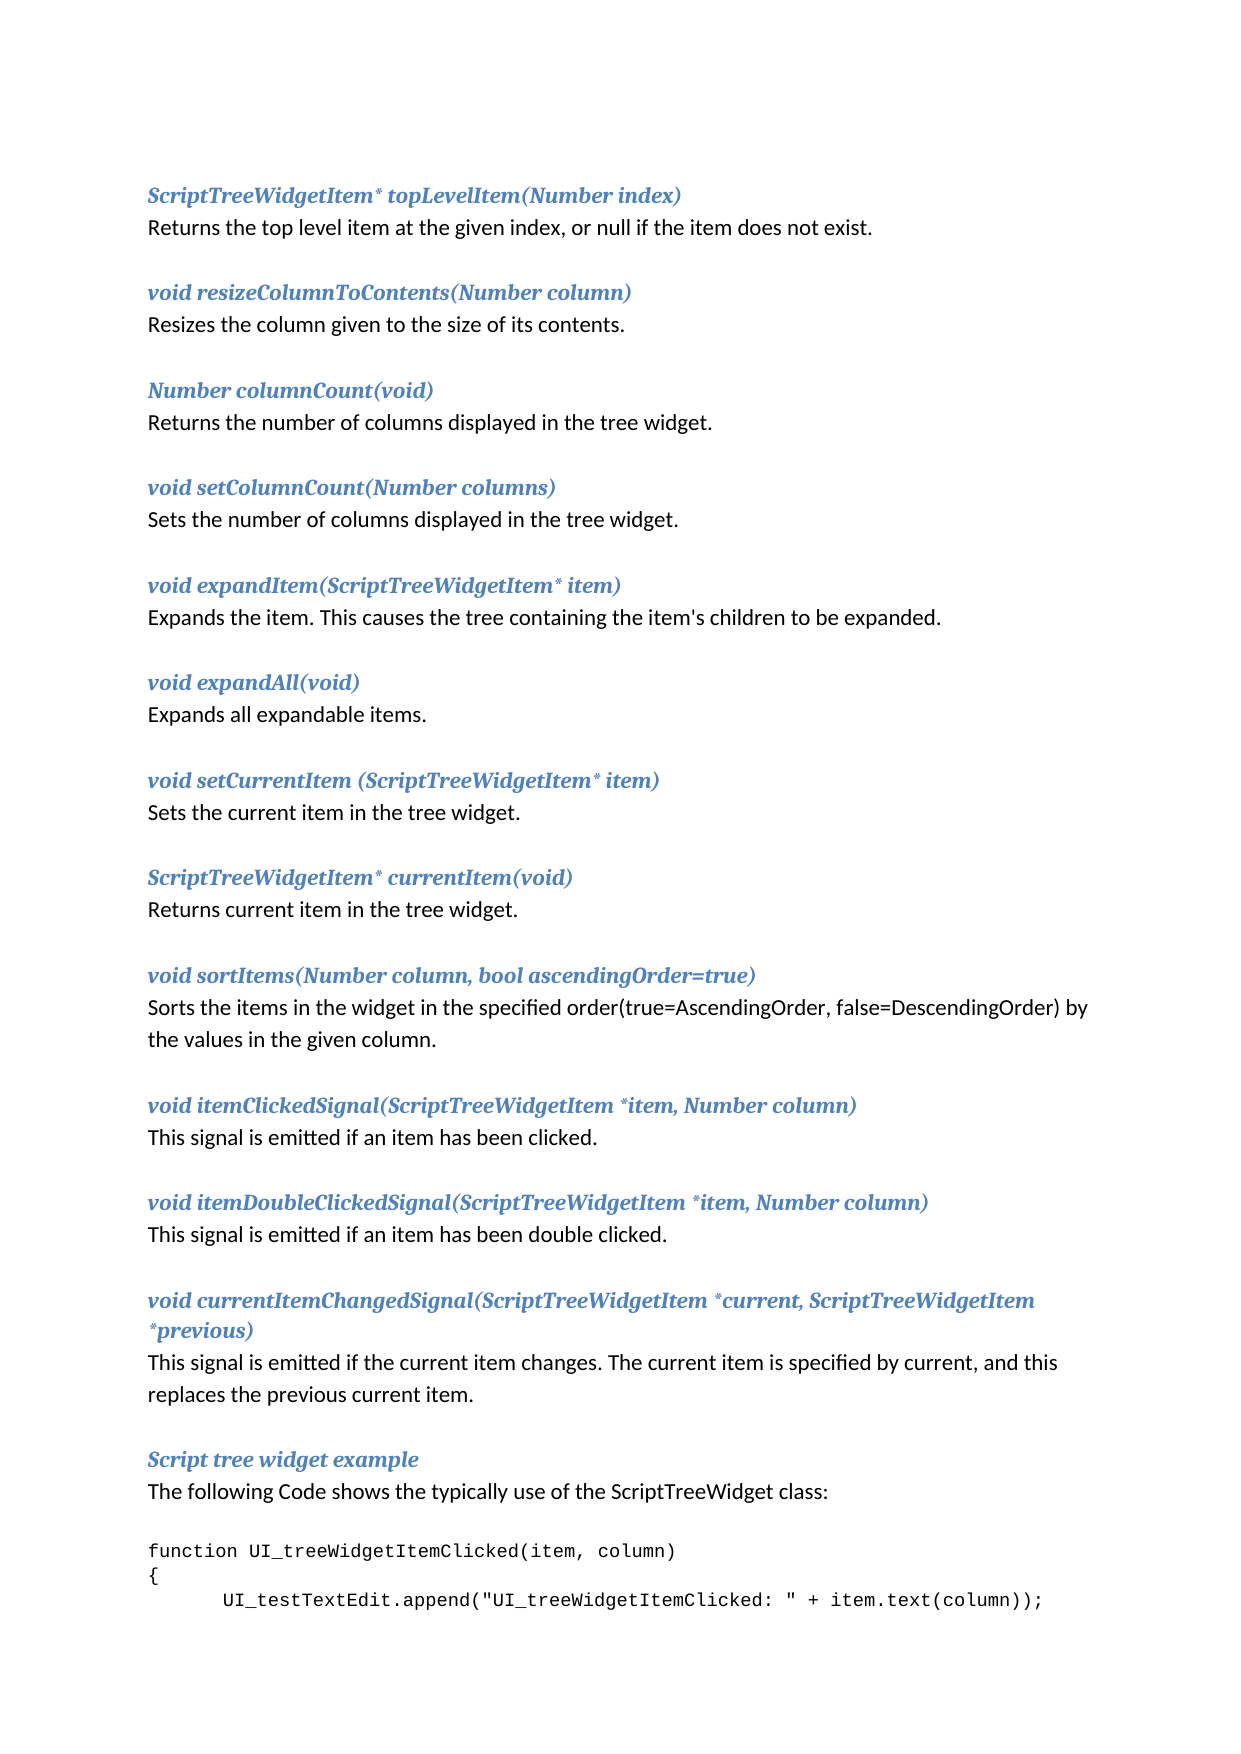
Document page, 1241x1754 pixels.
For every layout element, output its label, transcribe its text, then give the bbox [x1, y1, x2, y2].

text Sets the current item in the tree widget. [148, 798, 1093, 826]
text This signal is emitted if the current item changes. The current item is specified by current, and this replaces the previous current item. [148, 1348, 1093, 1408]
text The following Code shows the typically use of the ScriptTreeWidget class: [148, 1477, 1093, 1506]
subtitle void setColumnCount(Number columns) [148, 475, 1093, 502]
text Returns the top level item at the given index, or null if the item does not exist. [148, 213, 1093, 241]
text { [148, 1566, 1093, 1587]
text Expands all expandable items. [148, 700, 1093, 728]
subtitle Script tree widget example [148, 1447, 1093, 1474]
text This signal is emitted if an item has been double clicked. [148, 1220, 1093, 1248]
subtitle void itemClickedSignal(ScriptTreeWidgetItem *item, Number column) [148, 1092, 1093, 1119]
subtitle void expandAll(void) [148, 670, 1093, 697]
text This signal is emitted if an item has been clicked. [148, 1123, 1093, 1151]
subtitle void setCurrentItem (ScriptTreeWidgetItem* item) [148, 768, 1093, 794]
subtitle void sortItems(Number column, bool ascendingOrder=true) [148, 963, 1093, 989]
subtitle void currentItemChangedSignal(ScriptTreeWidgetItem *current, ScriptTreeWidgetItem *previous) [148, 1287, 1093, 1344]
text Returns current item in the tree widget. [148, 895, 1093, 923]
text Sorts the items in the widget in the specified order(true=AscendingOrder, false=DescendingOrder) by the values in the given column. [148, 993, 1093, 1053]
subtitle ScriptTreeWidgetItem* topLevelItem(Number index) [148, 183, 1093, 209]
subtitle void itemDoubleClickedSignal(ScriptTreeWidgetItem *item, Number column) [148, 1190, 1093, 1216]
text Returns the number of columns displayed in the tree widget. [148, 408, 1093, 436]
text UI_testTextEdit.append("UI_treeWidgetItemClicked: " + item.text(column)); [148, 1591, 1093, 1612]
subtitle void resizeColumnToContents(Number column) [148, 280, 1093, 307]
subtitle ScriptTreeWidgetItem* currentItem(void) [148, 865, 1093, 892]
subtitle Number columnCount(void) [148, 378, 1093, 404]
text Resizes the column given to the size of its contents. [148, 310, 1093, 338]
subtitle void expandItem(ScriptTreeWidgetItem* item) [148, 573, 1093, 599]
text function UI_treeWidgetItemClicked(item, column) [148, 1542, 1093, 1563]
text Sets the number of columns displayed in the tree widget. [148, 505, 1093, 533]
text Expands the item. This causes the tree containing the item's children to be expanded. [148, 603, 1093, 631]
